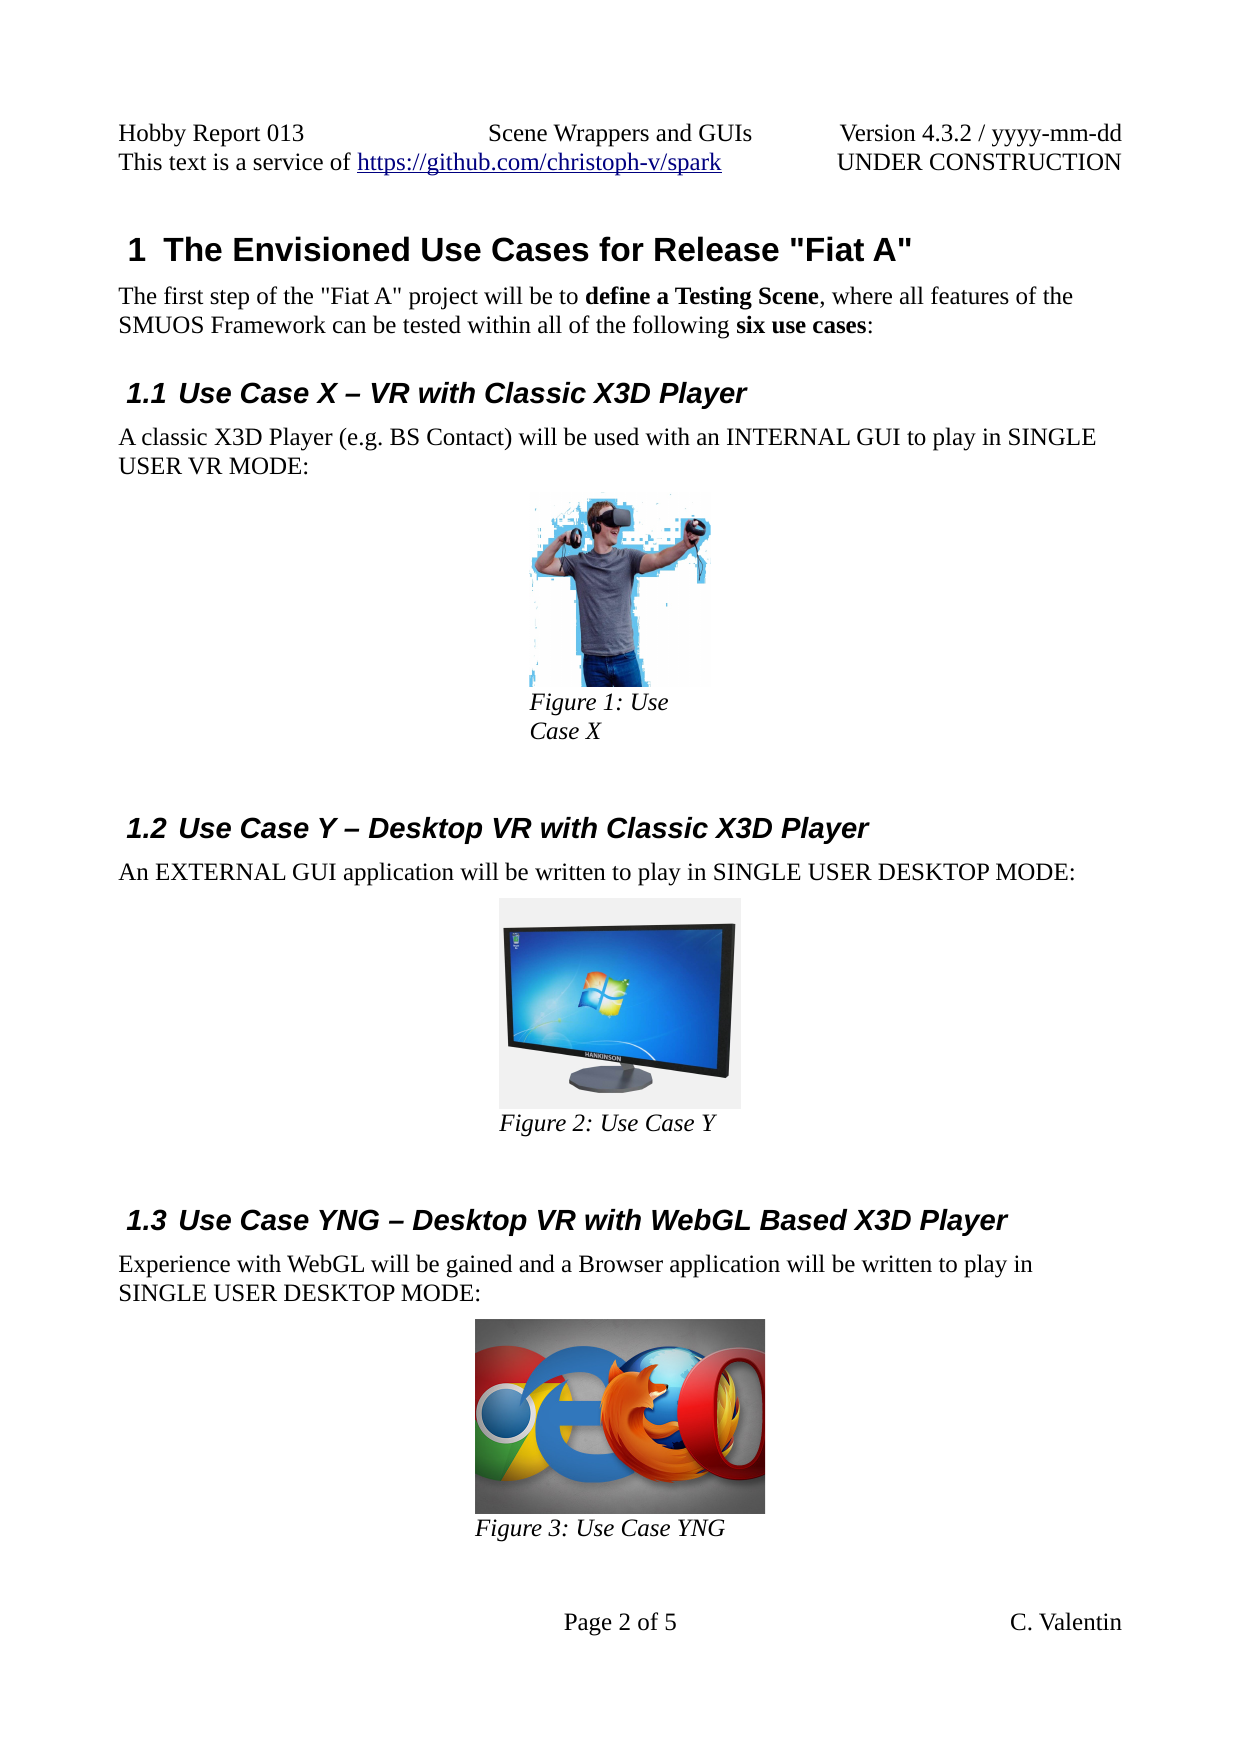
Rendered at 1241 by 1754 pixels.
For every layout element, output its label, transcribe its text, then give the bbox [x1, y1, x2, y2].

subtitle Use Case YNG – Desktop VR with WebGL Based X3D Player [118, 1203, 1122, 1237]
text An EXTERNAL GUI application will be written to play in SINGLE USER DESKTOP MODE: [118, 857, 1122, 886]
subtitle The Envisioned Use Cases for Release "Fiat A" [118, 230, 1122, 269]
subtitle Use Case X – VR with Classic X3D Player [118, 376, 1122, 410]
text Figure 3: Use Case YNG [475, 1514, 765, 1542]
text A classic X3D Player (e.g. BS Contact) will be used with an INTERNAL GUI to play in SINGLE USER VR MODE: [118, 422, 1122, 480]
text The first step of the "Fiat A" project will be to define a Testing Scene, where all features of the SMUOS Framework can be tested within all of the following six use cases: [118, 281, 1122, 339]
picture [475, 1319, 765, 1514]
subtitle Use Case Y – Desktop VR with Classic X3D Player [118, 811, 1122, 844]
text Experience with WebGL will be gained and a Browser application will be written to play in SINGLE USER DESKTOP MODE: [118, 1249, 1122, 1307]
picture [499, 898, 741, 1109]
text Figure 2: Use Case Y [499, 1109, 741, 1137]
picture [529, 492, 711, 687]
text Figure 1: Use Case X [529, 687, 711, 744]
